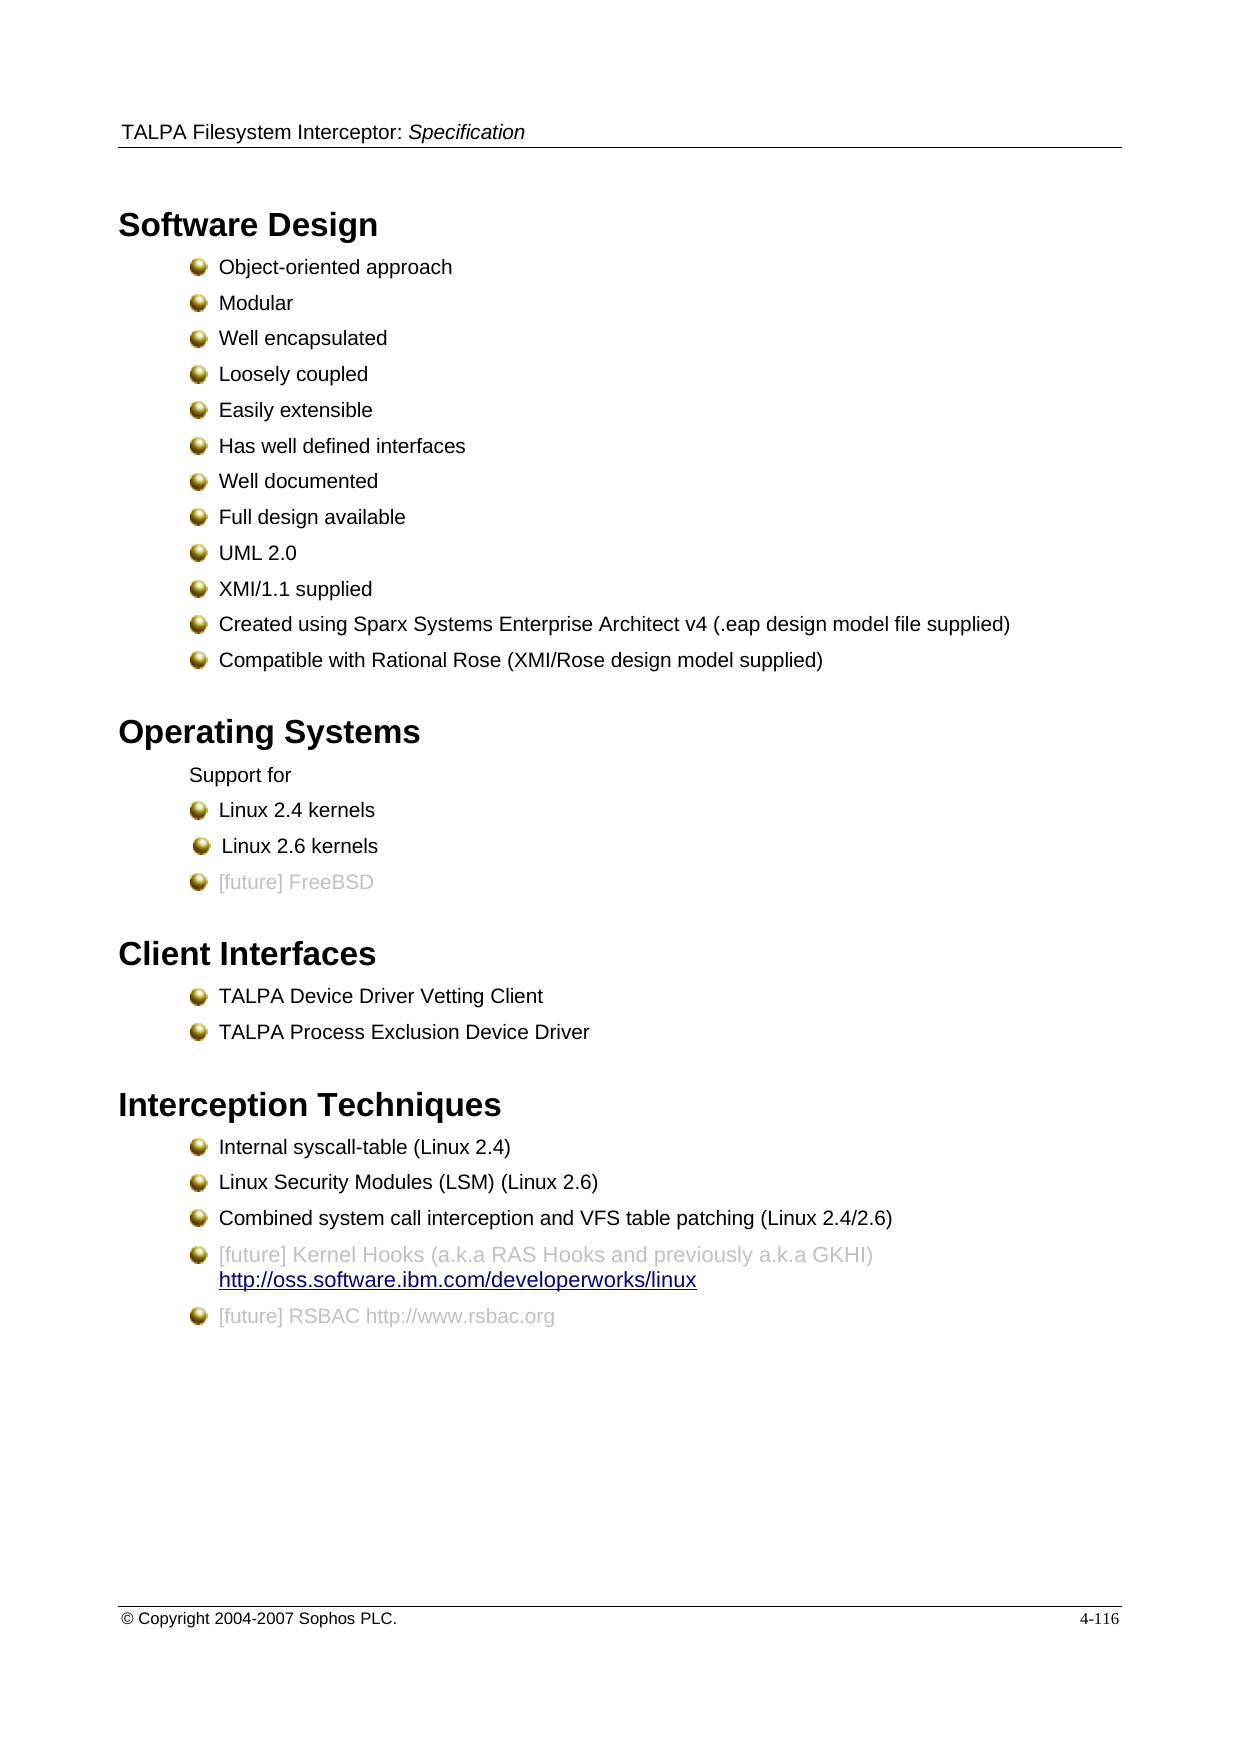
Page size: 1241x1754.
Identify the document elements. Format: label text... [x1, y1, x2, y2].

list Linux 2.6 kernels [192, 835, 1122, 858]
list Internal syscall-table (Linux 2.4) [189, 1135, 1122, 1158]
list Modular [189, 291, 1122, 314]
list Easily extensible [189, 398, 1122, 422]
list XMI/1.1 supplied [189, 577, 1122, 600]
picture [190, 1246, 208, 1264]
picture [190, 473, 208, 491]
picture [190, 294, 208, 312]
picture [190, 651, 208, 669]
picture [190, 544, 208, 562]
picture [190, 1307, 208, 1325]
list Combined system call interception and VFS table patching (Linux 2.4/2.6) [189, 1207, 1122, 1230]
picture [190, 401, 208, 419]
list Well encapsulated [189, 327, 1122, 350]
picture [190, 1138, 208, 1156]
list Linux 2.4 kernels [189, 799, 1122, 822]
list [future] RSBAC http://www.rsbac.org [189, 1304, 1122, 1328]
picture [193, 837, 211, 855]
picture [190, 873, 208, 891]
text Interception Techniques [118, 1086, 1122, 1123]
picture [190, 330, 208, 348]
list Object-oriented approach [189, 256, 1122, 279]
picture [190, 437, 208, 455]
picture [190, 580, 208, 598]
list [future] FreeBSD [189, 870, 1122, 894]
picture [190, 508, 208, 526]
text Operating Systems [118, 714, 1122, 751]
list Loosely coupled [189, 363, 1122, 386]
picture [190, 1209, 208, 1227]
list TALPA Device Driver Vetting Client [189, 985, 1122, 1008]
picture [190, 615, 208, 634]
picture [190, 258, 208, 276]
text Software Design [118, 206, 1122, 243]
list Linux Security Modules (LSM) (Linux 2.6) [189, 1171, 1122, 1194]
picture [190, 1023, 208, 1041]
list UML 2.0 [189, 541, 1122, 565]
picture [190, 988, 208, 1006]
text Support for [189, 763, 1122, 786]
list Well documented [189, 470, 1122, 493]
list Created using Sparx Systems Enterprise Architect v4 (.eap design model file supplied) [189, 613, 1122, 636]
picture [190, 365, 208, 384]
list Full design available [189, 506, 1122, 529]
list Compatible with Rational Rose (XMI/Rose design model supplied) [189, 649, 1122, 672]
list Has well defined interfaces [189, 434, 1122, 457]
list [future] Kernel Hooks (a.k.a RAS Hooks and previously a.k.a GKHI) http://oss.software.ibm.com/developerworks/linux [189, 1242, 1122, 1292]
picture [190, 801, 208, 820]
text Client Interfaces [118, 936, 1122, 973]
list TALPA Process Exclusion Device Driver [189, 1021, 1122, 1044]
picture [190, 1174, 208, 1192]
